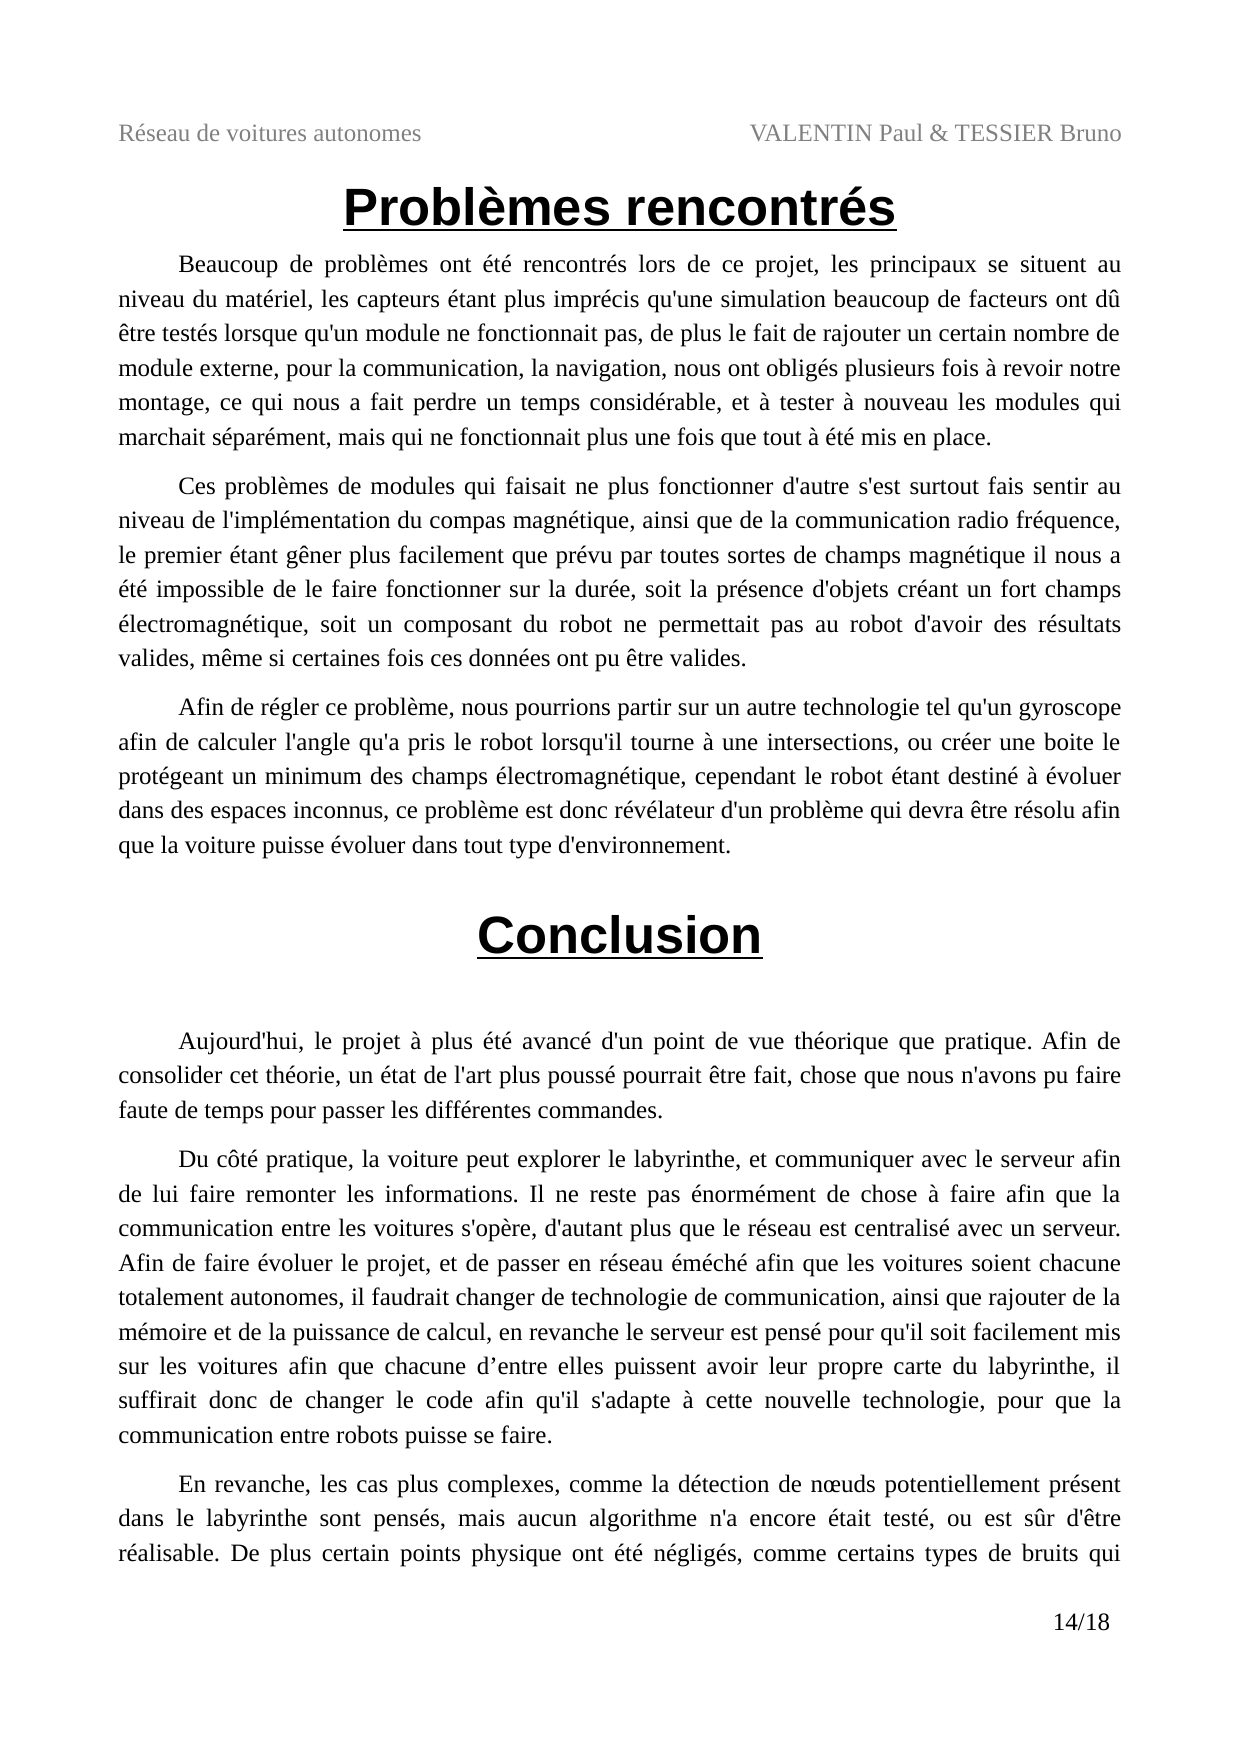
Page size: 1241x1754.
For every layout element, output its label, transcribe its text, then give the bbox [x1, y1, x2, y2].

text Ces problèmes de modules qui faisait ne plus fonctionner d'autre s'est surtout fais sentir au niveau de l'implémentation du compas magnétique, ainsi que de la communication radio fréquence, le premier étant gêner plus facilement que prévu par toutes sortes de champs magnétique il nous a été impossible de le faire fonctionner sur la durée, soit la présence d'objets créant un fort champs électromagnétique, soit un composant du robot ne permettait pas au robot d'avoir des résultats valides, même si certaines fois ces données ont pu être valides. [118, 471, 1122, 672]
subtitle Conclusion [118, 904, 1122, 964]
text Du côté pratique, la voiture peut explorer le labyrinthe, et communiquer avec le serveur afin de lui faire remonter les informations. Il ne reste pas énormément de chose à faire afin que la communication entre les voitures s'opère, d'autant plus que le réseau est centralisé avec un serveur. Afin de faire évoluer le projet, et de passer en réseau éméché afin que les voitures soient chacune totalement autonomes, il faudrait changer de technologie de communication, ainsi que rajouter de la mémoire et de la puissance de calcul, en revanche le serveur est pensé pour qu'il soit facilement mis sur les voitures afin que chacune d’entre elles puissent avoir leur propre carte du labyrinthe, il suffirait donc de changer le code afin qu'il s'adapte à cette nouvelle technologie, pour que la communication entre robots puisse se faire. [118, 1144, 1122, 1449]
text En revanche, les cas plus complexes, comme la détection de nœuds potentiellement présent dans le labyrinthe sont pensés, mais aucun algorithme n'a encore était testé, ou est sûr d'être réalisable. De plus certain points physique ont été négligés, comme certains types de bruits qui [118, 1469, 1122, 1567]
text Aujourd'hui, le projet à plus été avancé d'un point de vue théorique que pratique. Afin de consolider cet théorie, un état de l'art plus poussé pourrait être fait, chose que nous n'avons pu faire faute de temps pour passer les différentes commandes. [118, 1026, 1122, 1124]
text Afin de régler ce problème, nous pourrions partir sur un autre technologie tel qu'un gyroscope afin de calculer l'angle qu'a pris le robot lorsqu'il tourne à une intersections, ou créer une boite le protégeant un minimum des champs électromagnétique, cependant le robot étant destiné à évoluer dans des espaces inconnus, ce problème est donc révélateur d'un problème qui devra être résolu afin que la voiture puisse évoluer dans tout type d'environnement. [118, 692, 1122, 859]
subtitle Problèmes rencontrés [118, 176, 1122, 237]
text Beaucoup de problèmes ont été rencontrés lors de ce projet, les principaux se situent au niveau du matériel, les capteurs étant plus imprécis qu'une simulation beaucoup de facteurs ont dû être testés lorsque qu'un module ne fonctionnait pas, de plus le fait de rajouter un certain nombre de module externe, pour la communication, la navigation, nous ont obligés plusieurs fois à revoir notre montage, ce qui nous a fait perdre un temps considérable, et à tester à nouveau les modules qui marchait séparément, mais qui ne fonctionnait plus une fois que tout à été mis en place. [118, 249, 1122, 450]
